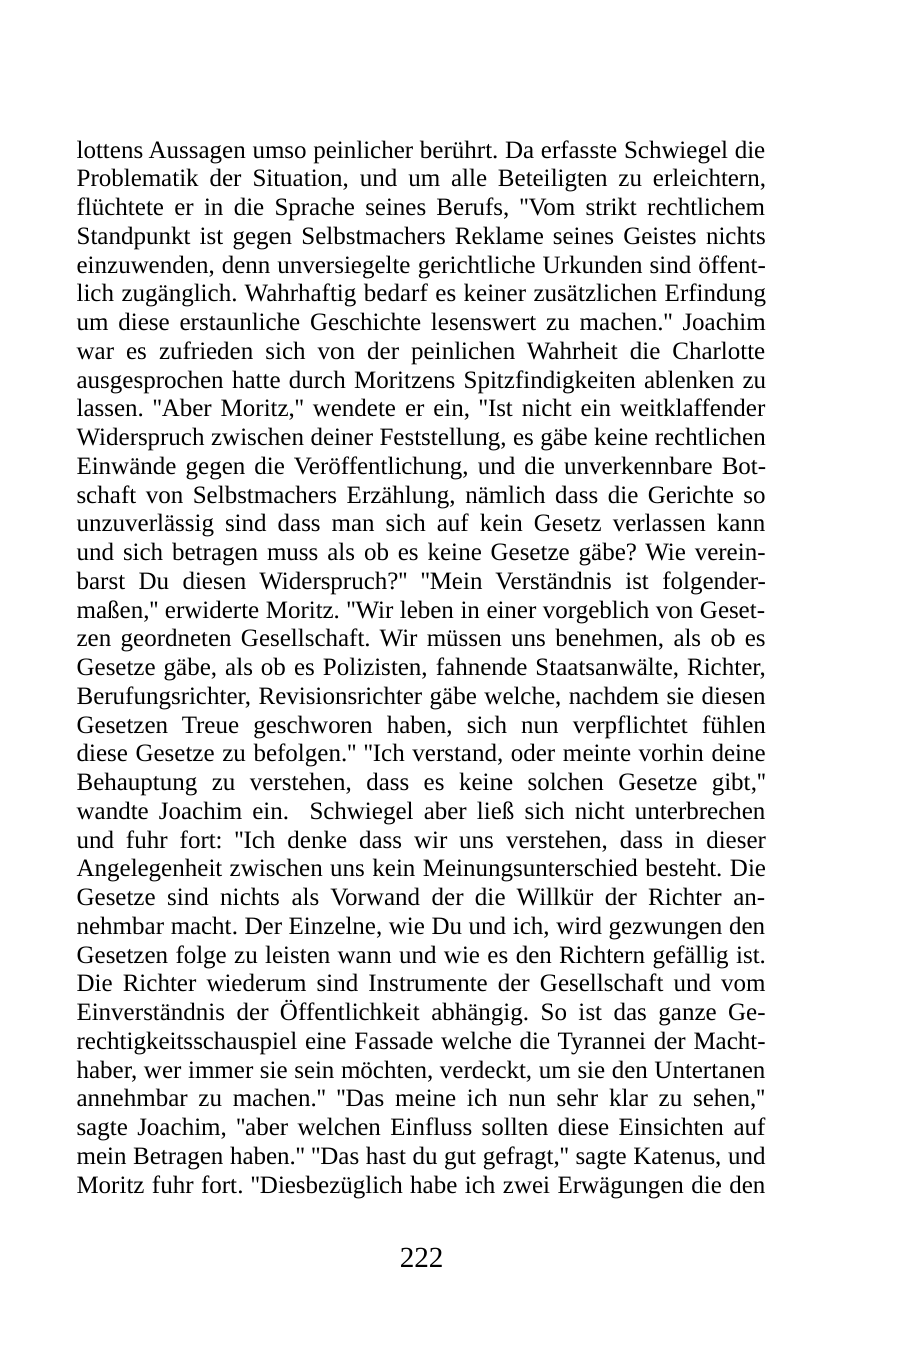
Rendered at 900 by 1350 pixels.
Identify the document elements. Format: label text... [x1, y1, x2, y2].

text lottens Aussagen umso peinlicher berührt. Da erfasste Schwiegel die Problematik der Situation, und um alle Beteiligten zu erleichtern, flüchtete er in die Sprache seines Berufs, ''Vom strikt rechtlichem Standpunkt ist gegen Selbstmachers Reklame seines Geistes nichts einzuwenden, denn unversiegelte gerichtliche Urkunden sind öffent-lich zugänglich. Wahrhaftig bedarf es keiner zusätzlichen Erfindung um diese erstaunliche Geschichte lesenswert zu machen.'' Joachim war es zufrieden sich von der peinlichen Wahrheit die Charlotte ausgesprochen hatte durch Moritzens Spitzfindigkeiten ablenken zu lassen. ''Aber Moritz,'' wendete er ein, ''Ist nicht ein weitklaffender Widerspruch zwischen deiner Feststellung, es gäbe keine rechtlichen Einwände gegen die Veröffentlichung, und die unverkennbare Bot-schaft von Selbstmachers Erzählung, nämlich dass die Gerichte so unzuverlässig sind dass man sich auf kein Gesetz verlassen kann und sich betragen muss als ob es keine Gesetze gäbe? Wie verein-barst Du diesen Widerspruch?'' ''Mein Verständnis ist folgender-maßen,'' erwiderte Moritz. ''Wir leben in einer vorgeblich von Geset-zen geordneten Gesellschaft. Wir müssen uns benehmen, als ob es Gesetze gäbe, als ob es Polizisten, fahnende Staatsanwälte, Richter, Berufungsrichter, Revisionsrichter gäbe welche, nachdem sie diesen Gesetzen Treue geschworen haben, sich nun verpflichtet fühlen diese Gesetze zu befolgen.'' ''Ich verstand, oder meinte vorhin deine Behauptung zu verstehen, dass es keine solchen Gesetze gibt,'' wandte Joachim ein. Schwiegel aber ließ sich nicht unterbrechen und fuhr fort: ''Ich denke dass wir uns verstehen, dass in dieser Angelegenheit zwischen uns kein Meinungsunterschied besteht. Die Gesetze sind nichts als Vorwand der die Willkür der Richter an-nehmbar macht. Der Einzelne, wie Du und ich, wird gezwungen den Gesetzen folge zu leisten wann und wie es den Richtern gefällig ist. Die Richter wiederum sind Instrumente der Gesellschaft und vom Einverständnis der Öffentlichkeit abhängig. So ist das ganze Ge-rechtigkeitsschauspiel eine Fassade welche die Tyrannei der Macht-haber, wer immer sie sein möchten, verdeckt, um sie den Untertanen annehmbar zu machen.'' ''Das meine ich nun sehr klar zu sehen,'' sagte Joachim, ''aber welchen Einfluss sollten diese Einsichten auf mein Betragen haben.'' ''Das hast du gut gefragt,'' sagte Katenus, und Moritz fuhr fort. ''Diesbezüglich habe ich zwei Erwägungen die den [76, 135, 766, 1198]
